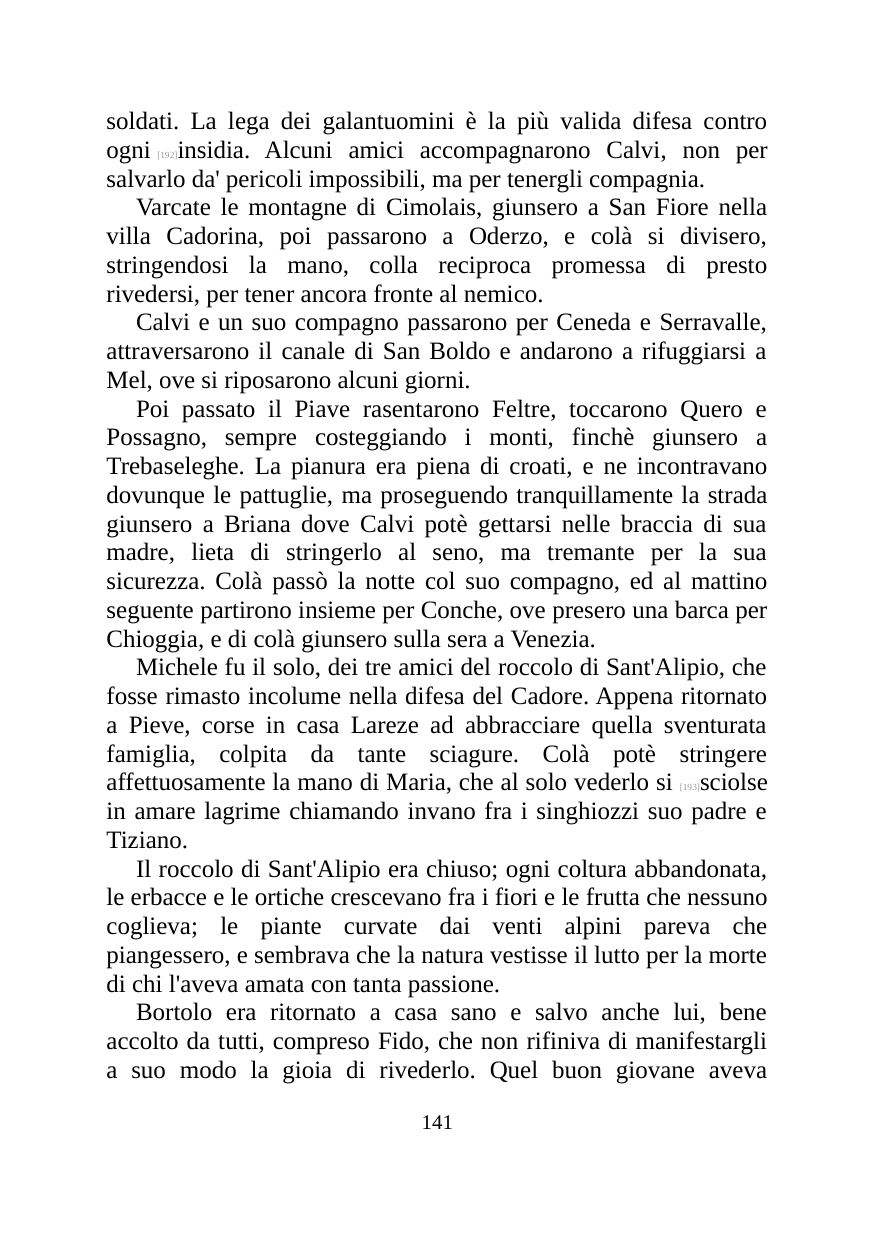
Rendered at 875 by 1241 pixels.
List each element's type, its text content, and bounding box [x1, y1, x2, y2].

text Calvi e un suo compagno passarono per Ceneda e Serravalle, attraversarono il canale di San Boldo e andarono a rifuggiarsi a Mel, ove si riposarono alcuni giorni. [106, 307, 768, 394]
text soldati. La lega dei galantuomini è la più valida difesa contro ogni [192]insidia. Alcuni amici accompagnarono Calvi, non per salvarlo da' pericoli impossibili, ma per tenergli compagnia. [106, 106, 768, 192]
text Michele fu il solo, dei tre amici del roccolo di Sant'Alipio, che fosse rimasto incolume nella difesa del Cadore. Appena ritornato a Pieve, corse in casa Lareze ad abbracciare quella sventurata famiglia, colpita da tante sciagure. Colà potè stringere affettuosamente la mano di Maria, che al solo vederlo si [193]sciolse in amare lagrime chiamando invano fra i singhiozzi suo padre e Tiziano. [106, 652, 768, 854]
text Il roccolo di Sant'Alipio era chiuso; ogni coltura abbandonata, le erbacce e le ortiche crescevano fra i fiori e le frutta che nessuno coglieva; le piante curvate dai venti alpini pareva che piangessero, e sembrava che la natura vestisse il lutto per la morte di chi l'aveva amata con tanta passione. [106, 854, 768, 997]
text Varcate le montagne di Cimolais, giunsero a San Fiore nella villa Cadorina, poi passarono a Oderzo, e colà si divisero, stringendosi la mano, colla reciproca promessa di presto rivedersi, per tener ancora fronte al nemico. [106, 192, 768, 307]
text Bortolo era ritornato a casa sano e salvo anche lui, bene accolto da tutti, compreso Fido, che non rifiniva di manifestargli a suo modo la gioia di rivederlo. Quel buon giovane aveva [106, 997, 768, 1084]
text Poi passato il Piave rasentarono Feltre, toccarono Quero e Possagno, sempre costeggiando i monti, finchè giunsero a Trebaseleghe. La pianura era piena di croati, e ne incontravano dovunque le pattuglie, ma proseguendo tranquillamente la strada giunsero a Briana dove Calvi potè gettarsi nelle braccia di sua madre, lieta di stringerlo al seno, ma tremante per la sua sicurezza. Colà passò la notte col suo compagno, ed al mattino seguente partirono insieme per Conche, ove presero una barca per Chioggia, e di colà giunsero sulla sera a Venezia. [106, 394, 768, 652]
